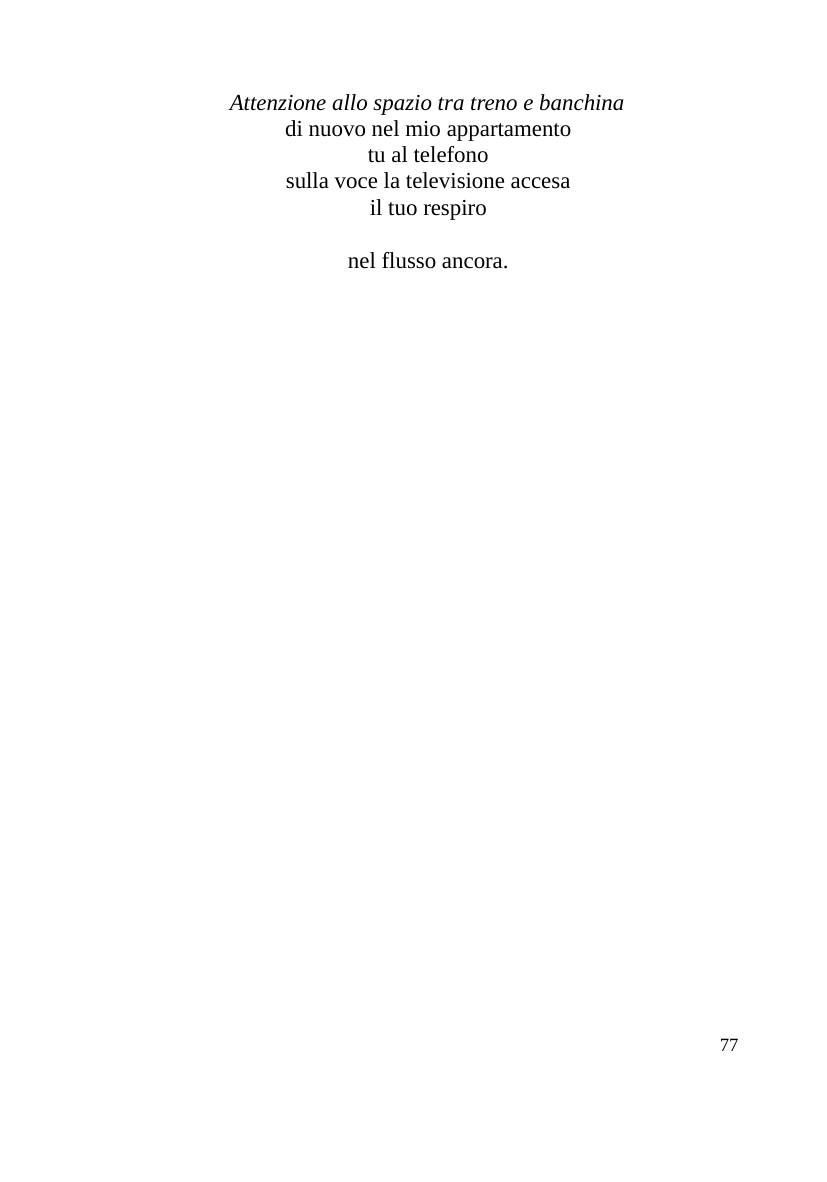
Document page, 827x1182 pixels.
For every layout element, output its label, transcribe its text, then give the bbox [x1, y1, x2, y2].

text nel flusso ancora. [88, 247, 738, 273]
text Attenzione allo spazio tra treno e banchina [88, 88, 738, 115]
text sulla voce la televisione accesa [88, 168, 738, 194]
text di nuovo nel mio appartamento [88, 115, 738, 141]
text tu al telefono [88, 141, 738, 168]
text il tuo respiro [88, 194, 738, 220]
